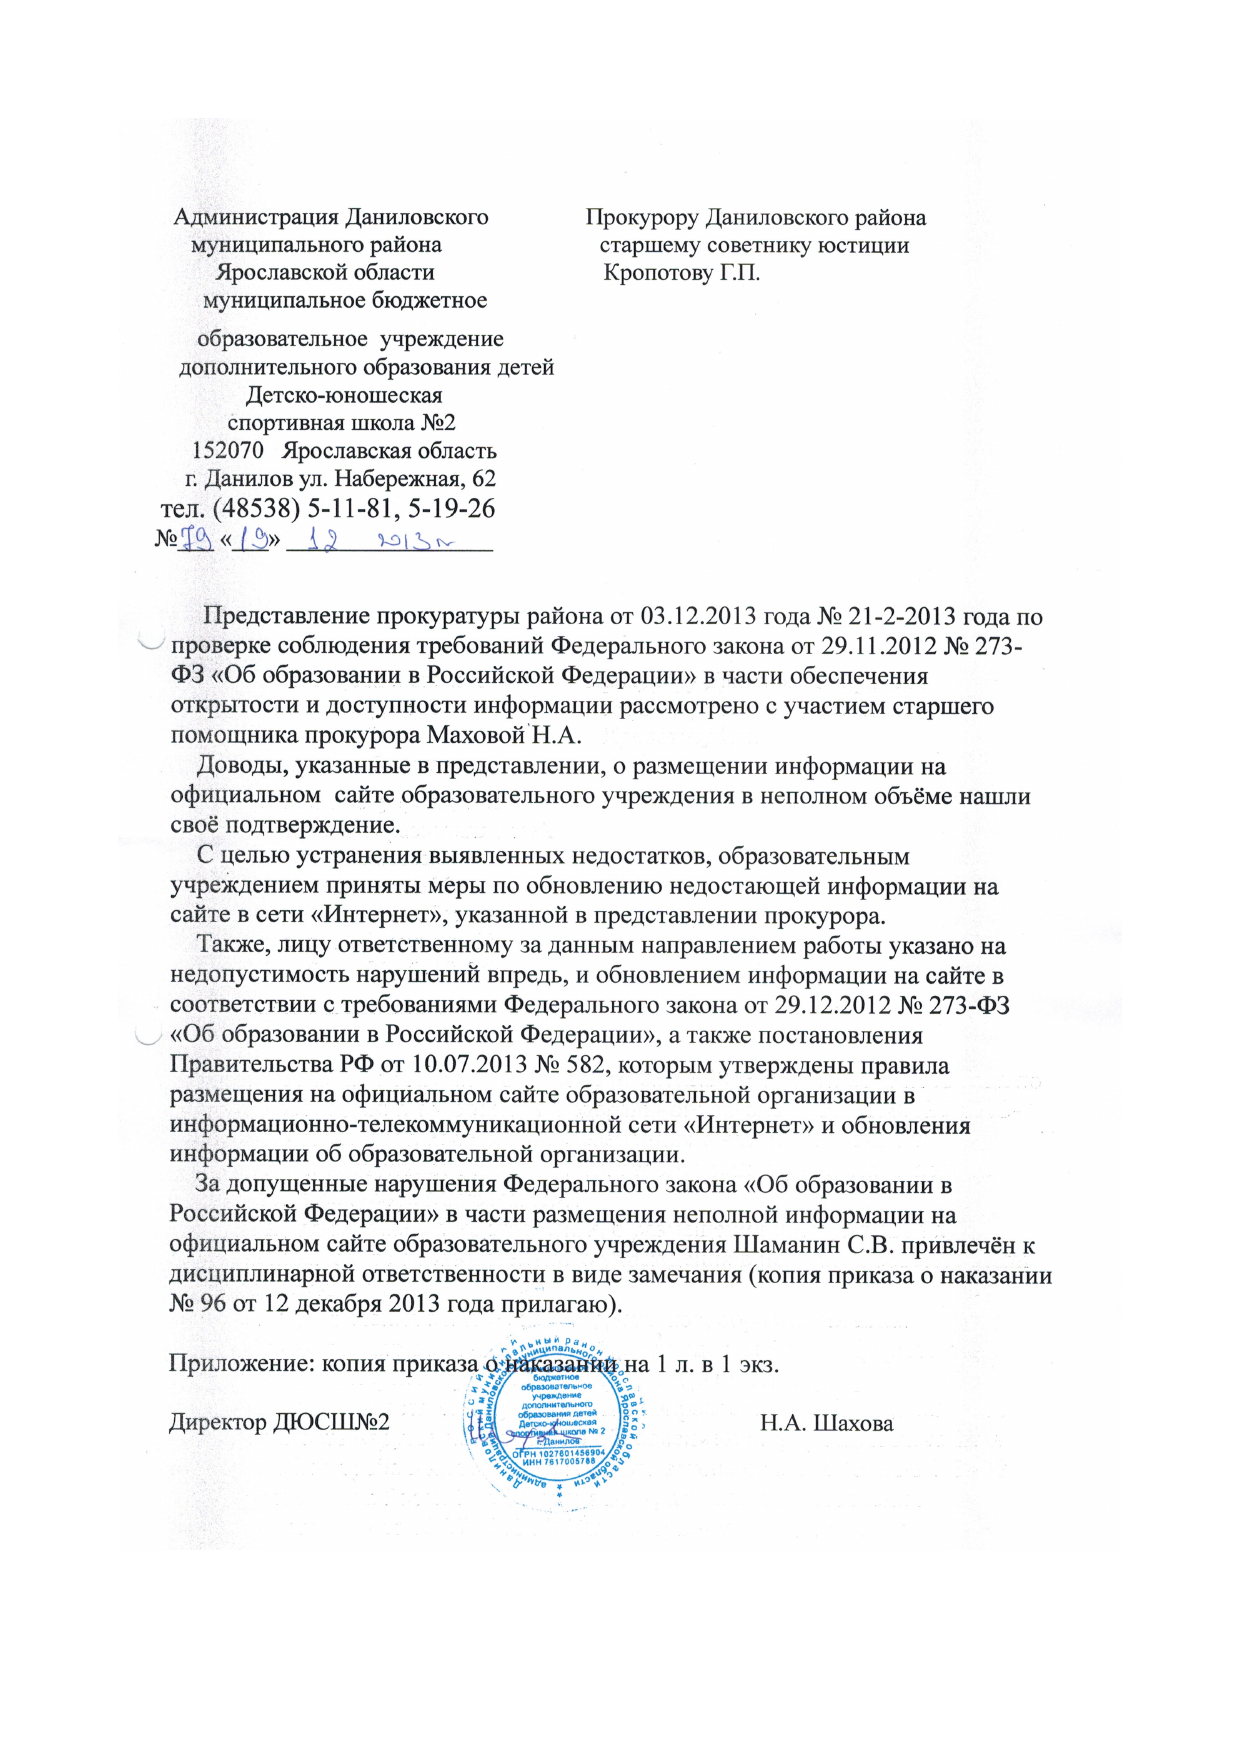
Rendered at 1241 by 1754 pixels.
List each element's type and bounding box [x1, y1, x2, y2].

picture [118, 118, 1122, 1550]
